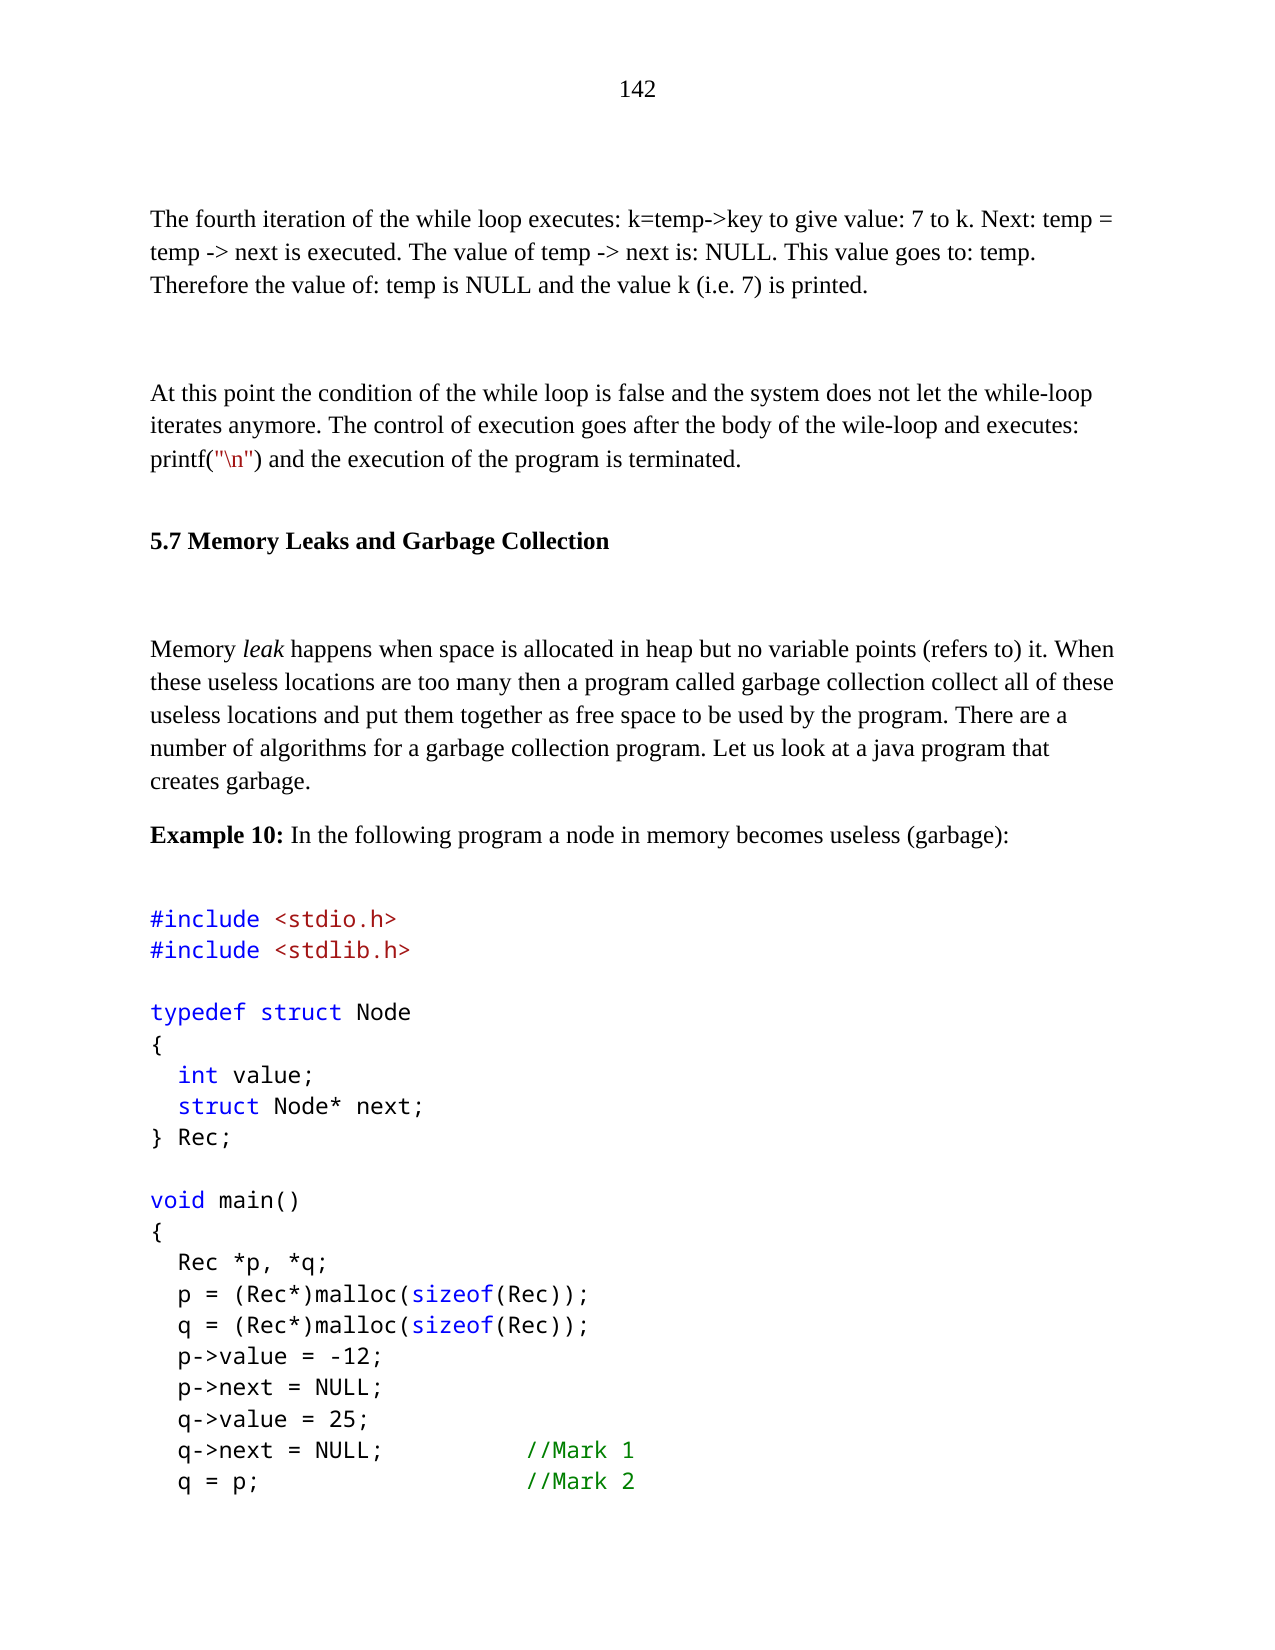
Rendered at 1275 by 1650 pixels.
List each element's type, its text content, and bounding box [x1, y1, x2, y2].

subtitle q = p; //Mark 2 [150, 1465, 1125, 1496]
subtitle q = (Rec*)malloc(sizeof(Rec)); [150, 1309, 1125, 1340]
subtitle void main() [150, 1184, 1125, 1215]
subtitle q->next = NULL; //Mark 1 [150, 1434, 1125, 1465]
subtitle p->value = -12; [150, 1340, 1125, 1371]
subtitle p = (Rec*)malloc(sizeof(Rec)); [150, 1277, 1125, 1309]
subtitle struct Node* next; [150, 1090, 1125, 1121]
subtitle int value; [150, 1059, 1125, 1090]
text 5.7 Memory Leaks and Garbage Collection [150, 526, 1125, 555]
text Memory leak happens when space is allocated in heap but no variable points (refers to) it. When these useless locations are too many then a program called garbage collection collect all of these useless locations and put them together as free space to be used by the program. There are a number of algorithms for a garbage collection program. Let us look at a java program that creates garbage. [150, 634, 1125, 795]
subtitle } Rec; [150, 1121, 1125, 1152]
subtitle q->value = 25; [150, 1402, 1125, 1434]
subtitle typedef struct Node [150, 996, 1125, 1027]
subtitle p->next = NULL; [150, 1371, 1125, 1402]
subtitle Rec *p, *q; [150, 1246, 1125, 1277]
text Example 10: In the following program a node in memory becomes useless (garbage): [150, 820, 1125, 849]
text The fourth iteration of the while loop executes: k=temp->key to give value: 7 to k. Next: temp = temp -> next is executed. The value of temp -> next is: NULL. This value goes to: temp. Therefore the value of: temp is NULL and the value k (i.e. 7) is printed. [150, 204, 1125, 299]
subtitle #include <stdio.h> [150, 902, 1125, 934]
subtitle #include <stdlib.h> [150, 934, 1125, 965]
subtitle { [150, 1027, 1125, 1059]
text At this point the condition of the while loop is false and the system does not let the while-loop iterates anymore. The control of execution goes after the body of the wile-loop and executes: printf("\n") and the execution of the program is terminated. [150, 378, 1125, 472]
subtitle { [150, 1215, 1125, 1246]
